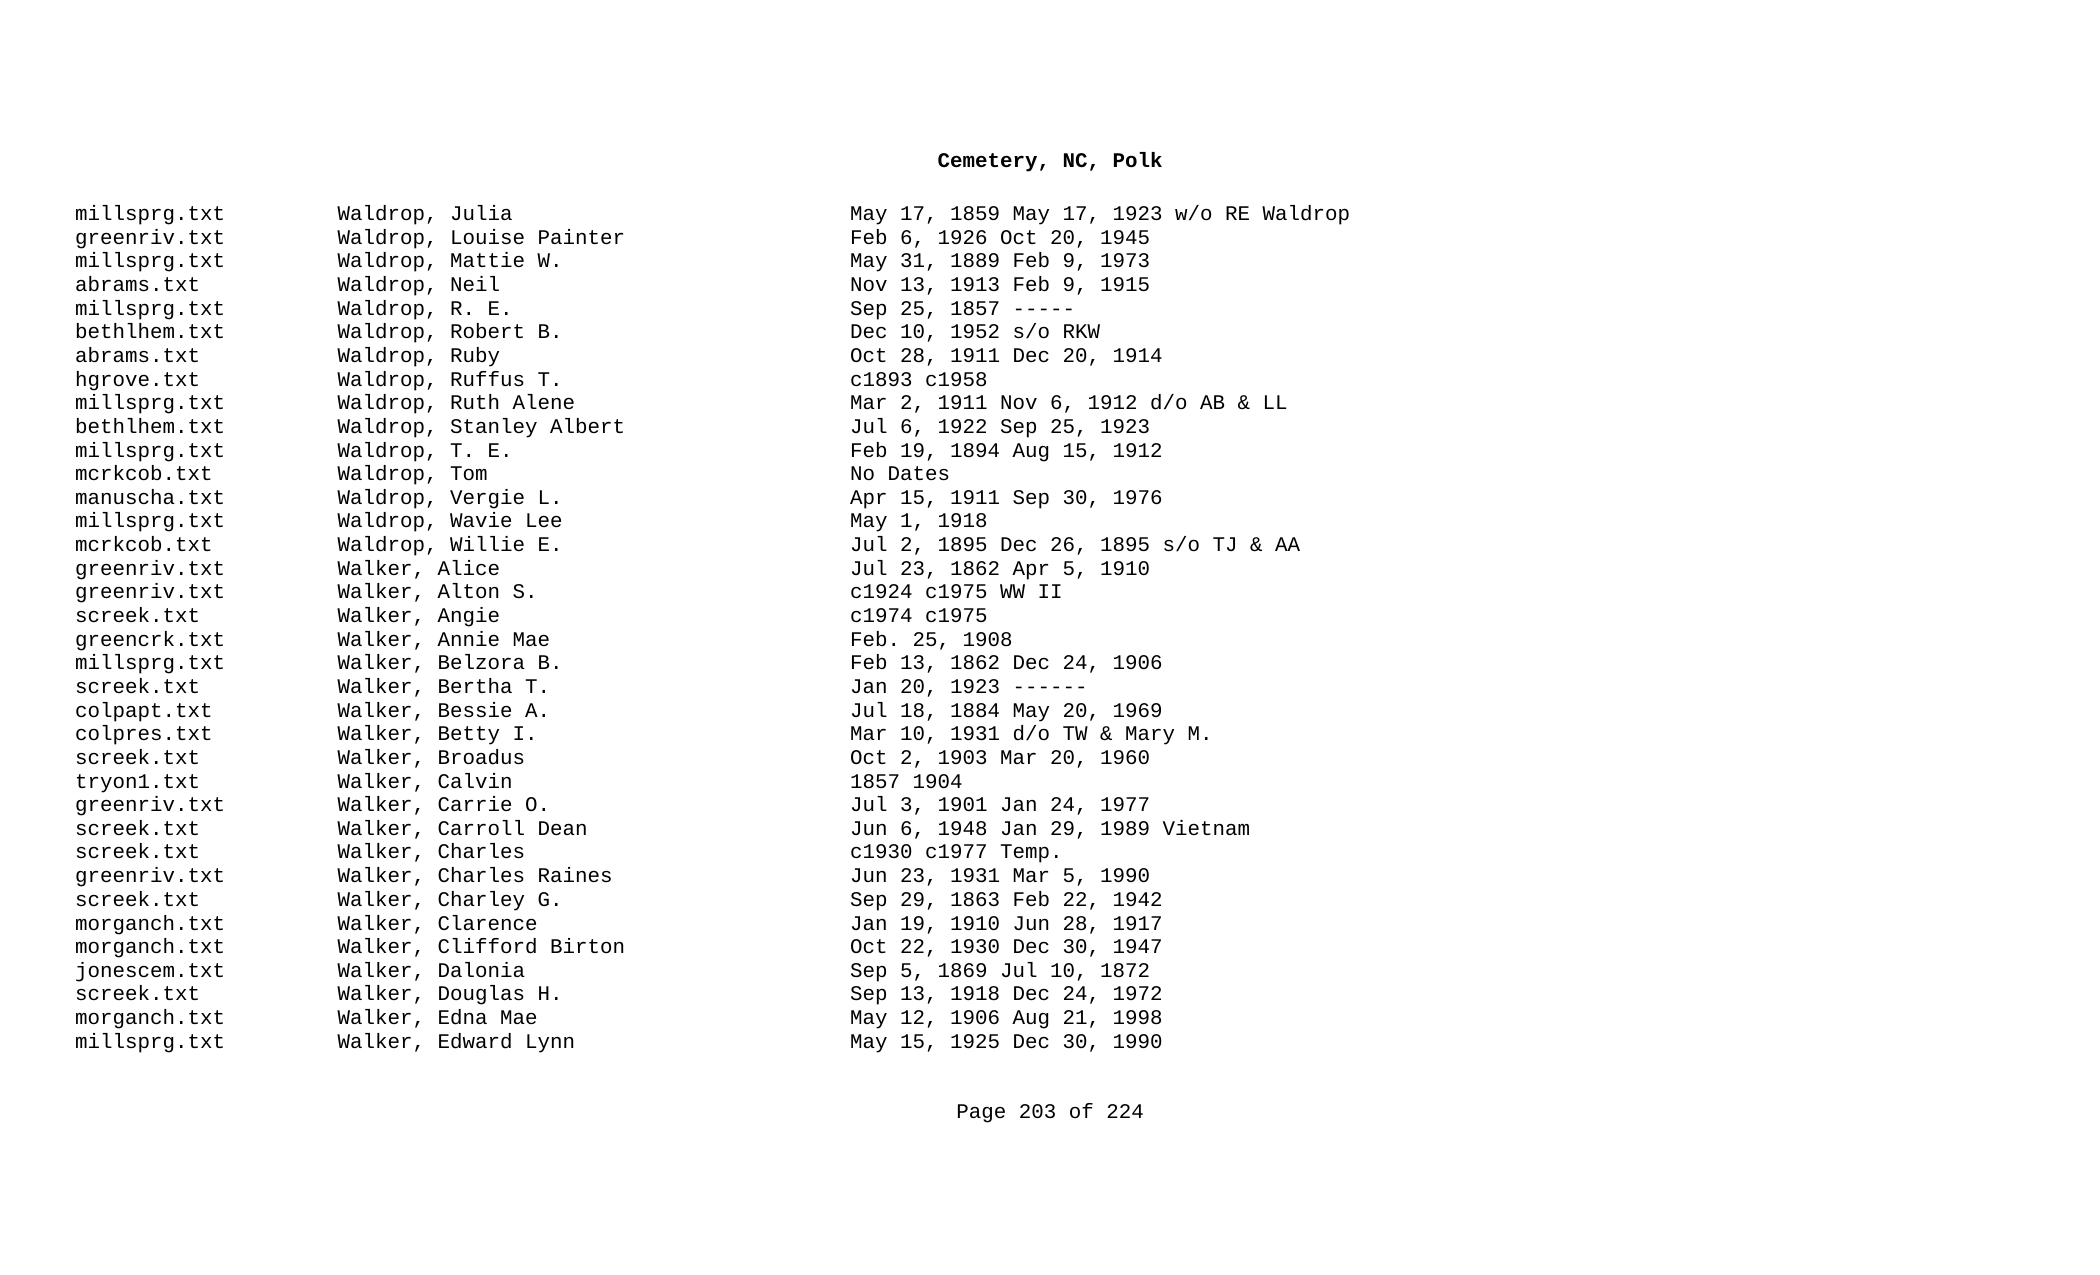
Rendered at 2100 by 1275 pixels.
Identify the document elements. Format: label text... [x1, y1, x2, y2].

text mcrkcob.txt Waldrop, Tom No Dates [75, 463, 2025, 487]
text morganch.txt Walker, Clarence Jan 19, 1910 Jun 28, 1917 [75, 912, 2025, 936]
text tryon1.txt Walker, Calvin 1857 1904 [75, 771, 2025, 794]
text colpapt.txt Walker, Bessie A. Jul 18, 1884 May 20, 1969 [75, 700, 2025, 723]
text millsprg.txt Waldrop, Ruth Alene Mar 2, 1911 Nov 6, 1912 d/o AB & LL [75, 392, 2025, 416]
text screek.txt Walker, Angie c1974 c1975 [75, 605, 2025, 629]
text greenriv.txt Walker, Carrie O. Jul 3, 1901 Jan 24, 1977 [75, 794, 2025, 818]
text screek.txt Walker, Bertha T. Jan 20, 1923 ------ [75, 676, 2025, 700]
text colpres.txt Walker, Betty I. Mar 10, 1931 d/o TW & Mary M. [75, 723, 2025, 747]
text greenriv.txt Walker, Charles Raines Jun 23, 1931 Mar 5, 1990 [75, 865, 2025, 889]
text millsprg.txt Waldrop, Julia May 17, 1859 May 17, 1923 w/o RE Waldrop [75, 203, 2025, 227]
text morganch.txt Walker, Clifford Birton Oct 22, 1930 Dec 30, 1947 [75, 936, 2025, 960]
text millsprg.txt Waldrop, Mattie W. May 31, 1889 Feb 9, 1973 [75, 250, 2025, 274]
text greenriv.txt Walker, Alton S. c1924 c1975 WW II [75, 581, 2025, 605]
text greenriv.txt Waldrop, Louise Painter Feb 6, 1926 Oct 20, 1945 [75, 227, 2025, 250]
text greencrk.txt Walker, Annie Mae Feb. 25, 1908 [75, 629, 2025, 652]
text screek.txt Walker, Charles c1930 c1977 Temp. [75, 842, 2025, 865]
text screek.txt Walker, Broadus Oct 2, 1903 Mar 20, 1960 [75, 747, 2025, 771]
text jonescem.txt Walker, Dalonia Sep 5, 1869 Jul 10, 1872 [75, 960, 2025, 983]
text manuscha.txt Waldrop, Vergie L. Apr 15, 1911 Sep 30, 1976 [75, 487, 2025, 511]
text screek.txt Walker, Charley G. Sep 29, 1863 Feb 22, 1942 [75, 889, 2025, 912]
text millsprg.txt Walker, Belzora B. Feb 13, 1862 Dec 24, 1906 [75, 652, 2025, 676]
text abrams.txt Waldrop, Neil Nov 13, 1913 Feb 9, 1915 [75, 274, 2025, 298]
text bethlhem.txt Waldrop, Robert B. Dec 10, 1952 s/o RKW [75, 321, 2025, 345]
text millsprg.txt Waldrop, T. E. Feb 19, 1894 Aug 15, 1912 [75, 439, 2025, 463]
text screek.txt Walker, Douglas H. Sep 13, 1918 Dec 24, 1972 [75, 983, 2025, 1007]
text hgrove.txt Waldrop, Ruffus T. c1893 c1958 [75, 369, 2025, 392]
text morganch.txt Walker, Edna Mae May 12, 1906 Aug 21, 1998 [75, 1007, 2025, 1031]
text bethlhem.txt Waldrop, Stanley Albert Jul 6, 1922 Sep 25, 1923 [75, 416, 2025, 439]
text screek.txt Walker, Carroll Dean Jun 6, 1948 Jan 29, 1989 Vietnam [75, 818, 2025, 842]
text millsprg.txt Waldrop, Wavie Lee May 1, 1918 [75, 511, 2025, 534]
text abrams.txt Waldrop, Ruby Oct 28, 1911 Dec 20, 1914 [75, 345, 2025, 369]
text millsprg.txt Waldrop, R. E. Sep 25, 1857 ----- [75, 298, 2025, 321]
text mcrkcob.txt Waldrop, Willie E. Jul 2, 1895 Dec 26, 1895 s/o TJ & AA [75, 534, 2025, 558]
text greenriv.txt Walker, Alice Jul 23, 1862 Apr 5, 1910 [75, 558, 2025, 581]
text millsprg.txt Walker, Edward Lynn May 15, 1925 Dec 30, 1990 [75, 1031, 2025, 1054]
